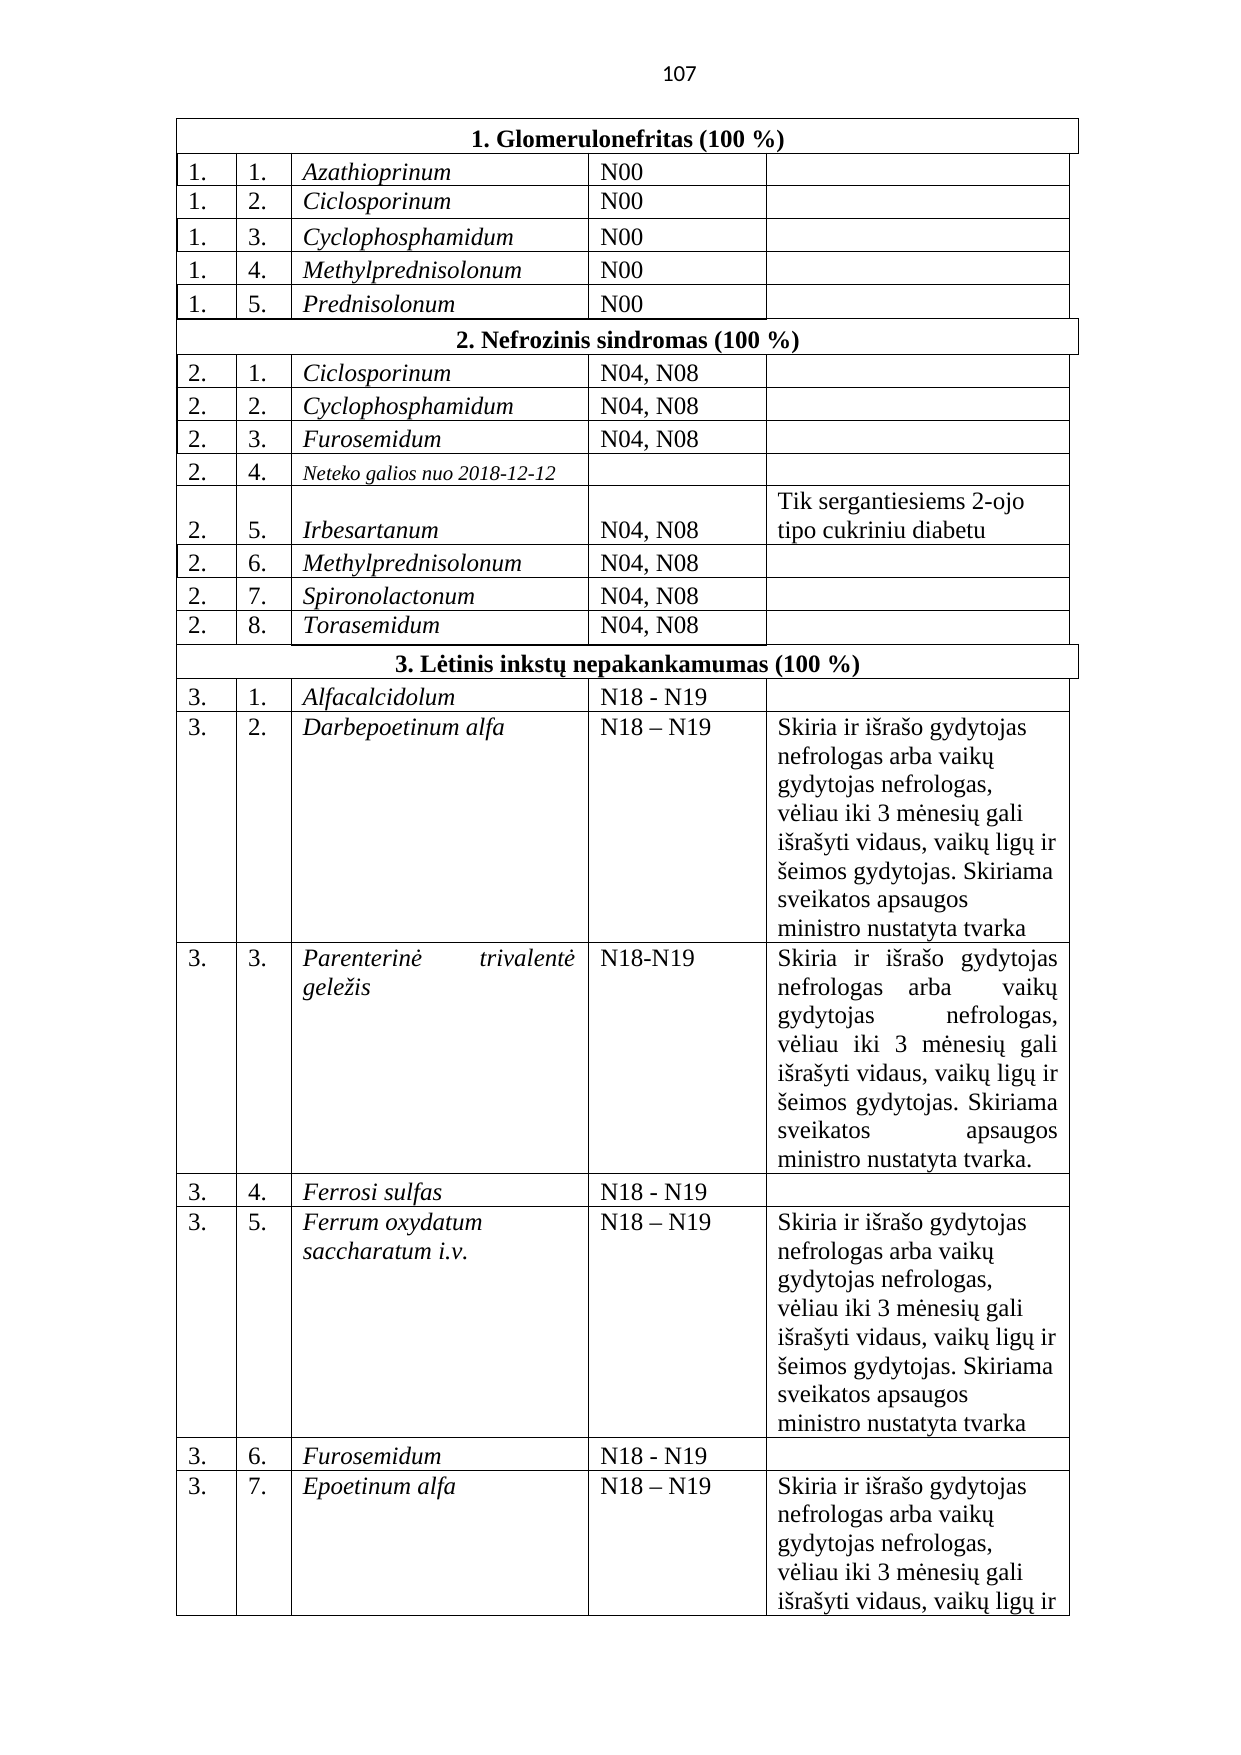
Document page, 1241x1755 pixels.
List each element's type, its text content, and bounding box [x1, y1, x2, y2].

table_cell [1088, 218, 1093, 251]
table_cell [767, 611, 1069, 644]
table_cell [1109, 420, 1123, 452]
table_cell [1084, 577, 1088, 609]
table_cell [767, 545, 1069, 577]
table_cell 1. [178, 154, 236, 185]
table_cell [1109, 251, 1123, 284]
table_cell Tik sergantiesiems 2-ojo tipo cukriniu diabetu [767, 486, 1069, 544]
table_cell Skiria ir išrašo gydytojas nefrologas arba vaikų gydytojas nefrologas, vėliau iki 3 mėnesių gali išrašyti vidaus, vaikų ligų ir šeimos gydytojas. Skiriama sveikatos apsaugos ministro nustatyta tvarka. [767, 943, 1069, 1173]
table_cell 3. [177, 1471, 236, 1614]
table_cell [1079, 387, 1083, 420]
table_cell [1074, 711, 1079, 942]
table_cell [1103, 354, 1109, 387]
table_cell [1088, 1173, 1093, 1206]
table_cell [1084, 387, 1088, 420]
table_cell [1109, 610, 1123, 644]
table_cell [1109, 354, 1123, 387]
table_cell [1109, 1206, 1123, 1437]
table_cell Skiria ir išrašo gydytojas nefrologas arba vaikų gydytojas nefrologas, vėliau iki 3 mėnesių gali išrašyti vidaus, vaikų ligų ir šeimos gydytojas. Skiriama sveikatos apsaugos ministro nustatyta tvarka [767, 1207, 1069, 1437]
table_cell [1079, 1437, 1083, 1470]
table_cell [1093, 711, 1099, 942]
table_cell [1093, 153, 1099, 185]
table_cell [1109, 942, 1123, 1173]
table_cell [1103, 284, 1109, 318]
table_cell [767, 1174, 1069, 1206]
table_cell [1084, 118, 1088, 152]
table_cell [1079, 610, 1083, 644]
table_cell [1079, 1470, 1083, 1614]
table_cell [1084, 185, 1088, 218]
table_cell [1074, 251, 1079, 284]
table_cell 5. [237, 1207, 291, 1437]
table_cell Methylprednisolonum [292, 545, 588, 577]
table_cell [1093, 1206, 1099, 1437]
table_cell Prednisolonum [292, 285, 588, 318]
table_cell [1074, 544, 1079, 577]
table_cell [767, 679, 1069, 711]
table_cell [1074, 485, 1079, 544]
table_cell Ciclosporinum [292, 355, 588, 387]
table_cell [1088, 118, 1093, 152]
table_cell 2. [237, 186, 291, 218]
table_cell 5. [237, 285, 291, 318]
table_cell [1103, 251, 1109, 284]
table_cell 3. [177, 679, 236, 711]
table_cell [1079, 678, 1083, 711]
table_cell [1099, 485, 1103, 544]
table_cell [1103, 153, 1109, 185]
table_cell [1088, 1470, 1093, 1614]
table_cell N04, N08 [589, 578, 766, 609]
table_cell [1084, 544, 1088, 577]
table_cell N04, N08 [589, 486, 766, 544]
table_cell [1088, 644, 1093, 678]
table_cell 2. [177, 578, 236, 609]
table_cell [1074, 679, 1079, 711]
table_cell [1093, 678, 1099, 711]
table_cell [1109, 1437, 1123, 1470]
table_cell [767, 578, 1069, 609]
table_cell 3. [237, 943, 291, 1173]
table_cell Cyclophosphamidum [292, 388, 588, 420]
table_cell 2. Nefrozinis sindromas (100 %) [177, 319, 1078, 354]
table_cell [1074, 942, 1079, 1173]
table_cell [1088, 942, 1093, 1173]
table_cell N18 - N19 [589, 1174, 766, 1206]
table_cell 8. [237, 611, 291, 644]
table_cell [1074, 610, 1079, 644]
table_cell [1088, 577, 1093, 609]
table_cell [1099, 544, 1103, 577]
table_cell [1099, 644, 1103, 678]
table_cell 3. Lėtinis inkstų nepakankamumas (100 %) [177, 645, 1078, 678]
table_cell 3. [177, 943, 236, 1173]
table_cell [1103, 678, 1109, 711]
table_cell [1099, 577, 1103, 609]
table_cell [1079, 118, 1083, 152]
table_cell 1. [177, 252, 236, 284]
table_cell [589, 454, 766, 485]
table_cell N18 – N19 [589, 1207, 766, 1437]
table_cell N00 [589, 219, 766, 251]
table_cell N18 – N19 [589, 712, 766, 942]
table_cell [1109, 644, 1123, 678]
table_cell [1109, 153, 1123, 185]
table_cell [1079, 420, 1083, 452]
table_cell [1084, 284, 1088, 318]
table_cell [1099, 284, 1103, 318]
table_cell [1088, 318, 1093, 354]
table_cell [1109, 485, 1123, 544]
table_cell [1103, 644, 1109, 678]
table_cell [1088, 354, 1093, 387]
table_cell [1109, 387, 1123, 420]
table_cell 2. [177, 454, 236, 485]
table_cell Furosemidum [292, 1438, 588, 1470]
table_cell [1074, 1470, 1079, 1614]
table_cell [1084, 153, 1088, 185]
table_cell [1103, 485, 1109, 544]
table_cell N04, N08 [589, 611, 766, 644]
table_cell [767, 355, 1069, 387]
table_cell [1099, 453, 1103, 485]
table_cell 4. [237, 252, 291, 284]
table_cell [1099, 153, 1103, 185]
table_cell [1109, 577, 1123, 609]
table_cell [1074, 387, 1079, 420]
table_cell 6. [237, 1438, 291, 1470]
table_cell [1109, 678, 1123, 711]
table_cell [1103, 318, 1109, 354]
table_cell [1093, 354, 1099, 387]
table_cell [1084, 218, 1088, 251]
table_cell 1. Glomerulonefritas (100 %) [177, 119, 1078, 152]
table_cell 5. [237, 486, 291, 544]
table_cell [1074, 453, 1079, 485]
table_cell [1093, 453, 1099, 485]
table_cell [1088, 153, 1093, 185]
table_cell [767, 186, 1069, 218]
table_cell 7. [237, 578, 291, 609]
table_cell Ciclosporinum [292, 186, 588, 218]
table_cell [1084, 644, 1088, 678]
table_cell [1079, 354, 1083, 387]
table_cell Ferrosi sulfas [292, 1174, 588, 1206]
table_cell [1079, 453, 1083, 485]
table_cell 4. [237, 1174, 291, 1206]
table_cell 1. [177, 186, 236, 218]
table_cell N00 [589, 186, 766, 218]
table_cell [1093, 284, 1099, 318]
table_cell [1103, 185, 1109, 218]
table_cell [1084, 453, 1088, 485]
table_cell Alfacalcidolum [292, 679, 588, 711]
table_cell [1099, 1206, 1103, 1437]
table_cell [1109, 284, 1123, 318]
table_cell [1109, 453, 1123, 485]
table_cell [1088, 485, 1093, 544]
table_cell [1099, 218, 1103, 251]
table_cell 2. [237, 388, 291, 420]
table_cell [1099, 387, 1103, 420]
table_cell [767, 219, 1069, 251]
table_cell Epoetinum alfa [292, 1471, 588, 1614]
table_cell [767, 454, 1069, 485]
table_cell 7. [237, 1471, 291, 1614]
table_cell Darbepoetinum alfa [292, 712, 588, 942]
table_cell [1088, 610, 1093, 644]
table_cell [1103, 420, 1109, 452]
table_cell [1093, 644, 1099, 678]
table_cell 3. [177, 1438, 236, 1470]
table_cell [1079, 153, 1083, 185]
table_cell [1084, 1437, 1088, 1470]
table_cell [1099, 1173, 1103, 1206]
table_cell [1074, 185, 1079, 218]
table_cell 1. [178, 285, 236, 318]
table_cell [1109, 218, 1123, 251]
table_cell [1074, 577, 1079, 609]
table_cell [1103, 1173, 1109, 1206]
table_cell [1109, 118, 1123, 152]
table_cell [1088, 251, 1093, 284]
table_cell 3. [237, 219, 291, 251]
table_cell [1093, 1470, 1099, 1614]
table_cell [1109, 1173, 1123, 1206]
table_cell [1099, 118, 1103, 152]
table_cell Furosemidum [292, 421, 588, 452]
table_cell [1093, 1437, 1099, 1470]
table_cell [1079, 185, 1083, 218]
table_cell N18-N19 [589, 943, 766, 1173]
table_cell [1084, 1206, 1088, 1437]
table_cell Torasemidum [292, 611, 588, 644]
table_cell [1088, 1206, 1093, 1437]
table_cell Parenterinė trivalentė geležis [292, 943, 588, 1173]
table_cell [1079, 644, 1083, 678]
table_cell [1074, 1437, 1079, 1470]
table_cell [1103, 1470, 1109, 1614]
table_cell [1088, 284, 1093, 318]
table_cell [1093, 544, 1099, 577]
table_cell [1088, 678, 1093, 711]
table_cell [1103, 453, 1109, 485]
table_cell [1093, 577, 1099, 609]
table_cell N04, N08 [589, 388, 766, 420]
table_cell [1088, 185, 1093, 218]
table_cell [1088, 1437, 1093, 1470]
table_cell [1109, 1470, 1123, 1614]
table_cell [1084, 711, 1088, 942]
table_cell N04, N08 [589, 545, 766, 577]
table_cell [1103, 577, 1109, 609]
table_cell [1093, 118, 1099, 152]
table_cell 2. [237, 712, 291, 942]
table_cell [1079, 1206, 1083, 1437]
table_cell [1093, 185, 1099, 218]
table_cell [1074, 1206, 1079, 1437]
table_cell 6. [237, 545, 291, 577]
table_cell [1109, 544, 1123, 577]
table_cell 1. [178, 219, 236, 251]
table_cell [1084, 420, 1088, 452]
table_cell [1093, 251, 1099, 284]
table_cell [1099, 354, 1103, 387]
table_cell [1093, 1173, 1099, 1206]
table_cell [1099, 420, 1103, 452]
table_cell [1074, 1173, 1079, 1206]
table_cell [1093, 218, 1099, 251]
table_cell [1093, 318, 1099, 354]
table_cell N00 [589, 252, 766, 284]
table_cell [1074, 218, 1079, 251]
table_cell [1088, 453, 1093, 485]
table_cell [1103, 1437, 1109, 1470]
table_cell [1103, 711, 1109, 942]
table_cell 3. [177, 1207, 236, 1437]
table_cell N18 - N19 [589, 1438, 766, 1470]
table_cell [1088, 544, 1093, 577]
table_cell [767, 388, 1069, 420]
table_cell [1074, 154, 1079, 185]
table_cell [1079, 544, 1083, 577]
table_cell [1099, 942, 1103, 1173]
table_cell 2. [178, 421, 236, 452]
table_cell [1099, 610, 1103, 644]
table_cell [1103, 610, 1109, 644]
table_cell [1109, 185, 1123, 218]
table_cell 2. [177, 611, 236, 644]
table_cell Methylprednisolonum [292, 252, 588, 284]
table_cell 2. [178, 388, 236, 420]
table_cell [1093, 942, 1099, 1173]
table_cell [1084, 1470, 1088, 1614]
table_cell [1103, 218, 1109, 251]
table_cell N04, N08 [589, 355, 766, 387]
table_cell N00 [589, 154, 766, 185]
table_cell Skiria ir išrašo gydytojas nefrologas arba vaikų gydytojas nefrologas, vėliau iki 3 mėnesių gali išrašyti vidaus, vaikų ligų ir šeimos gydytojas. Skiriama sveikatos apsaugos ministro nustatyta tvarka [767, 712, 1069, 942]
table_cell [1079, 942, 1083, 1173]
table_cell [1088, 711, 1093, 942]
table_cell [1079, 485, 1083, 544]
table_cell [1103, 387, 1109, 420]
table_cell [1109, 318, 1123, 354]
table_cell [1103, 942, 1109, 1173]
table_cell [1093, 420, 1099, 452]
table_cell [1074, 355, 1079, 387]
table_cell 3. [177, 712, 236, 942]
table_cell Skiria ir išrašo gydytojas nefrologas arba vaikų gydytojas nefrologas, vėliau iki 3 mėnesių gali išrašyti vidaus, vaikų ligų ir [767, 1471, 1069, 1614]
table_cell N00 [589, 285, 766, 318]
table_cell [1084, 678, 1088, 711]
table_cell [1103, 1206, 1109, 1437]
table_cell [1099, 1470, 1103, 1614]
table_cell [1099, 185, 1103, 218]
table_cell 2. [177, 486, 236, 544]
table_cell [1103, 544, 1109, 577]
table_cell 2. [178, 545, 236, 577]
table_cell [1079, 251, 1083, 284]
table_cell [1099, 678, 1103, 711]
table_cell [1084, 318, 1088, 354]
table_cell [1088, 387, 1093, 420]
table_cell [1084, 485, 1088, 544]
table_cell [1079, 1173, 1083, 1206]
table_cell [1084, 354, 1088, 387]
table_cell [1093, 387, 1099, 420]
table_cell N18 - N19 [589, 679, 766, 711]
table_cell [1109, 711, 1123, 942]
table_cell [1074, 284, 1079, 318]
table_cell [1079, 577, 1083, 609]
table_cell Azathioprinum [292, 154, 588, 185]
table_cell Neteko galios nuo 2018-12-12 [292, 454, 588, 485]
table_cell 1. [237, 355, 291, 387]
table_cell 4. [237, 454, 291, 485]
table_cell [1084, 1173, 1088, 1206]
table_cell 3. [177, 1174, 236, 1206]
table_cell [767, 154, 1069, 185]
table_cell [1099, 318, 1103, 354]
table_cell Ferrum oxydatum saccharatum i.v. [292, 1207, 588, 1437]
table_cell N04, N08 [589, 421, 766, 452]
table_cell [1103, 118, 1109, 152]
table_cell [1093, 485, 1099, 544]
table_cell 3. [237, 421, 291, 452]
table_cell [1099, 1437, 1103, 1470]
table_cell Spironolactonum [292, 578, 588, 609]
table_cell N18 – N19 [589, 1471, 766, 1614]
table_cell [767, 285, 1069, 318]
table_cell [1079, 284, 1083, 318]
table_cell [767, 421, 1069, 452]
table_cell [1084, 610, 1088, 644]
table_cell 1. [237, 154, 291, 185]
table_cell Cyclophosphamidum [292, 219, 588, 251]
table_cell [1088, 420, 1093, 452]
table_cell [1084, 942, 1088, 1173]
table_cell [1084, 251, 1088, 284]
table_cell 2. [178, 355, 236, 387]
table_cell [1099, 711, 1103, 942]
table_cell [1093, 610, 1099, 644]
table_cell [767, 1438, 1069, 1470]
table_cell [1074, 420, 1079, 452]
table_cell 1. [237, 679, 291, 711]
table_cell [1079, 218, 1083, 251]
table_cell Irbesartanum [292, 486, 588, 544]
table_cell [1099, 251, 1103, 284]
table_cell [1079, 711, 1083, 942]
table_cell [767, 252, 1069, 284]
table_cell [1079, 318, 1083, 354]
